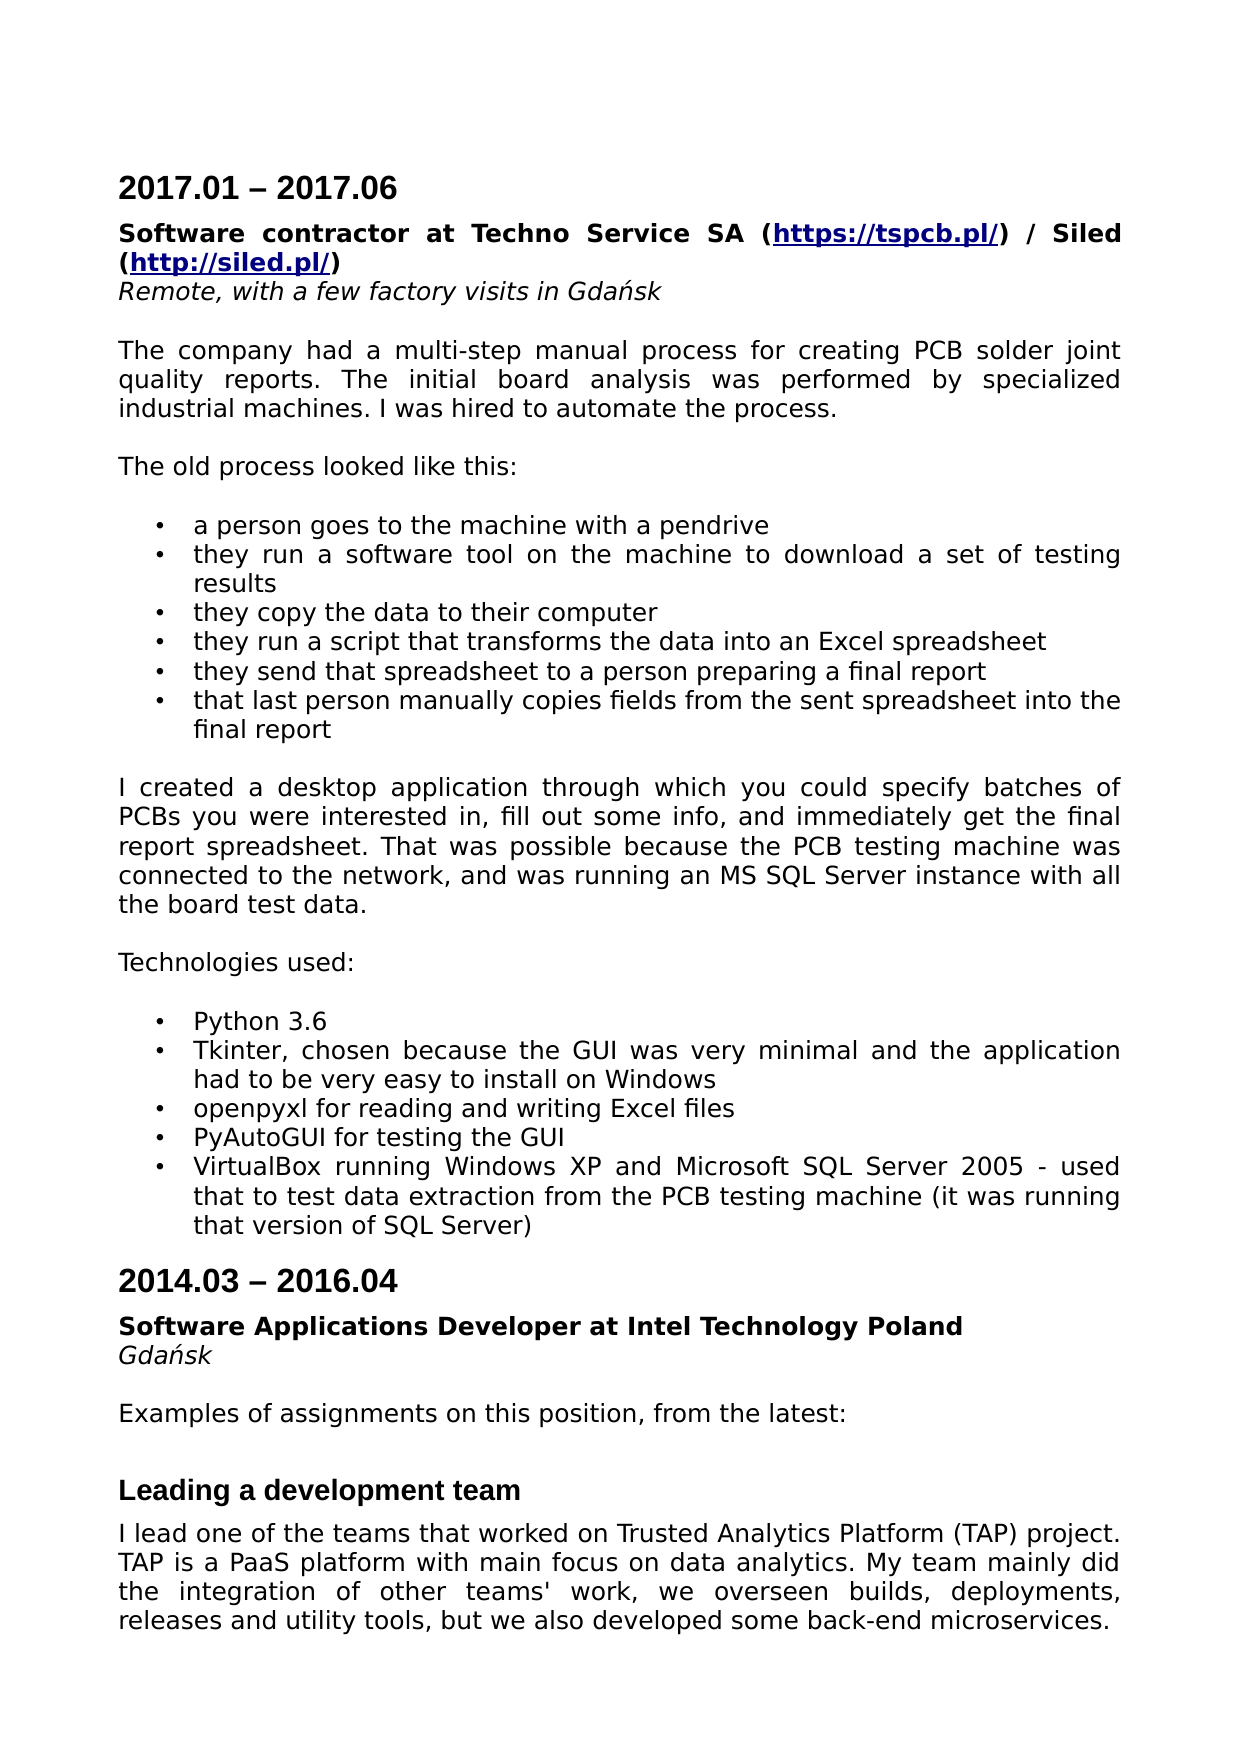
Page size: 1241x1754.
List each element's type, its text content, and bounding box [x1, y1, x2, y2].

list that last person manually copies fields from the sent spreadsheet into the final report [156, 686, 1122, 744]
text The old process looked like this: [118, 453, 1122, 482]
text Examples of assignments on this position, from the latest: [118, 1399, 1122, 1429]
list they send that spreadsheet to a person preparing a final report [156, 657, 1122, 686]
text I lead one of the teams that worked on Trusted Analytics Platform (TAP) project. TAP is a PaaS platform with main focus on data analytics. My team mainly did the integration of other teams' work, we overseen builds, deployments, releases and utility tools, but we also developed some back-end microservices. [118, 1519, 1122, 1635]
list openpyxl for reading and writing Excel files [156, 1094, 1122, 1123]
subtitle Leading a development team [118, 1472, 1122, 1506]
list they run a software tool on the machine to download a set of testing results [156, 540, 1122, 598]
text Software Applications Developer at Intel Technology Poland [118, 1312, 1122, 1341]
list they copy the data to their computer [156, 598, 1122, 628]
subtitle 2014.03 – 2016.04 [118, 1261, 1122, 1299]
list they run a script that transforms the data into an Excel spreadsheet [156, 628, 1122, 657]
list Tkinter, chosen because the GUI was very minimal and the application had to be very easy to install on Windows [156, 1036, 1122, 1094]
text Software contractor at Techno Service SA (https://tspcb.pl/) / Siled (http://siled.pl/) [118, 219, 1122, 278]
text The company had a multi-step manual process for creating PCB solder joint quality reports. The initial board analysis was performed by specialized industrial machines. I was hired to automate the process. [118, 336, 1122, 423]
list Python 3.6 [156, 1007, 1122, 1036]
text Technologies used: [118, 948, 1122, 978]
text Gdańsk [118, 1341, 1122, 1370]
list VirtualBox running Windows XP and Microsoft SQL Server 2005 - used that to test data extraction from the PCB testing machine (it was running that version of SQL Server) [156, 1153, 1122, 1240]
text Remote, with a few factory visits in Gdańsk [118, 278, 1122, 307]
text I created a desktop application through which you could specify batches of PCBs you were interested in, fill out some info, and immediately get the final report spreadsheet. That was possible because the PCB testing machine was connected to the network, and was running an MS SQL Server instance with all the board test data. [118, 773, 1122, 919]
subtitle 2017.01 – 2017.06 [118, 168, 1122, 207]
list PyAutoGUI for testing the GUI [156, 1123, 1122, 1153]
list a person goes to the machine with a pendrive [156, 511, 1122, 540]
